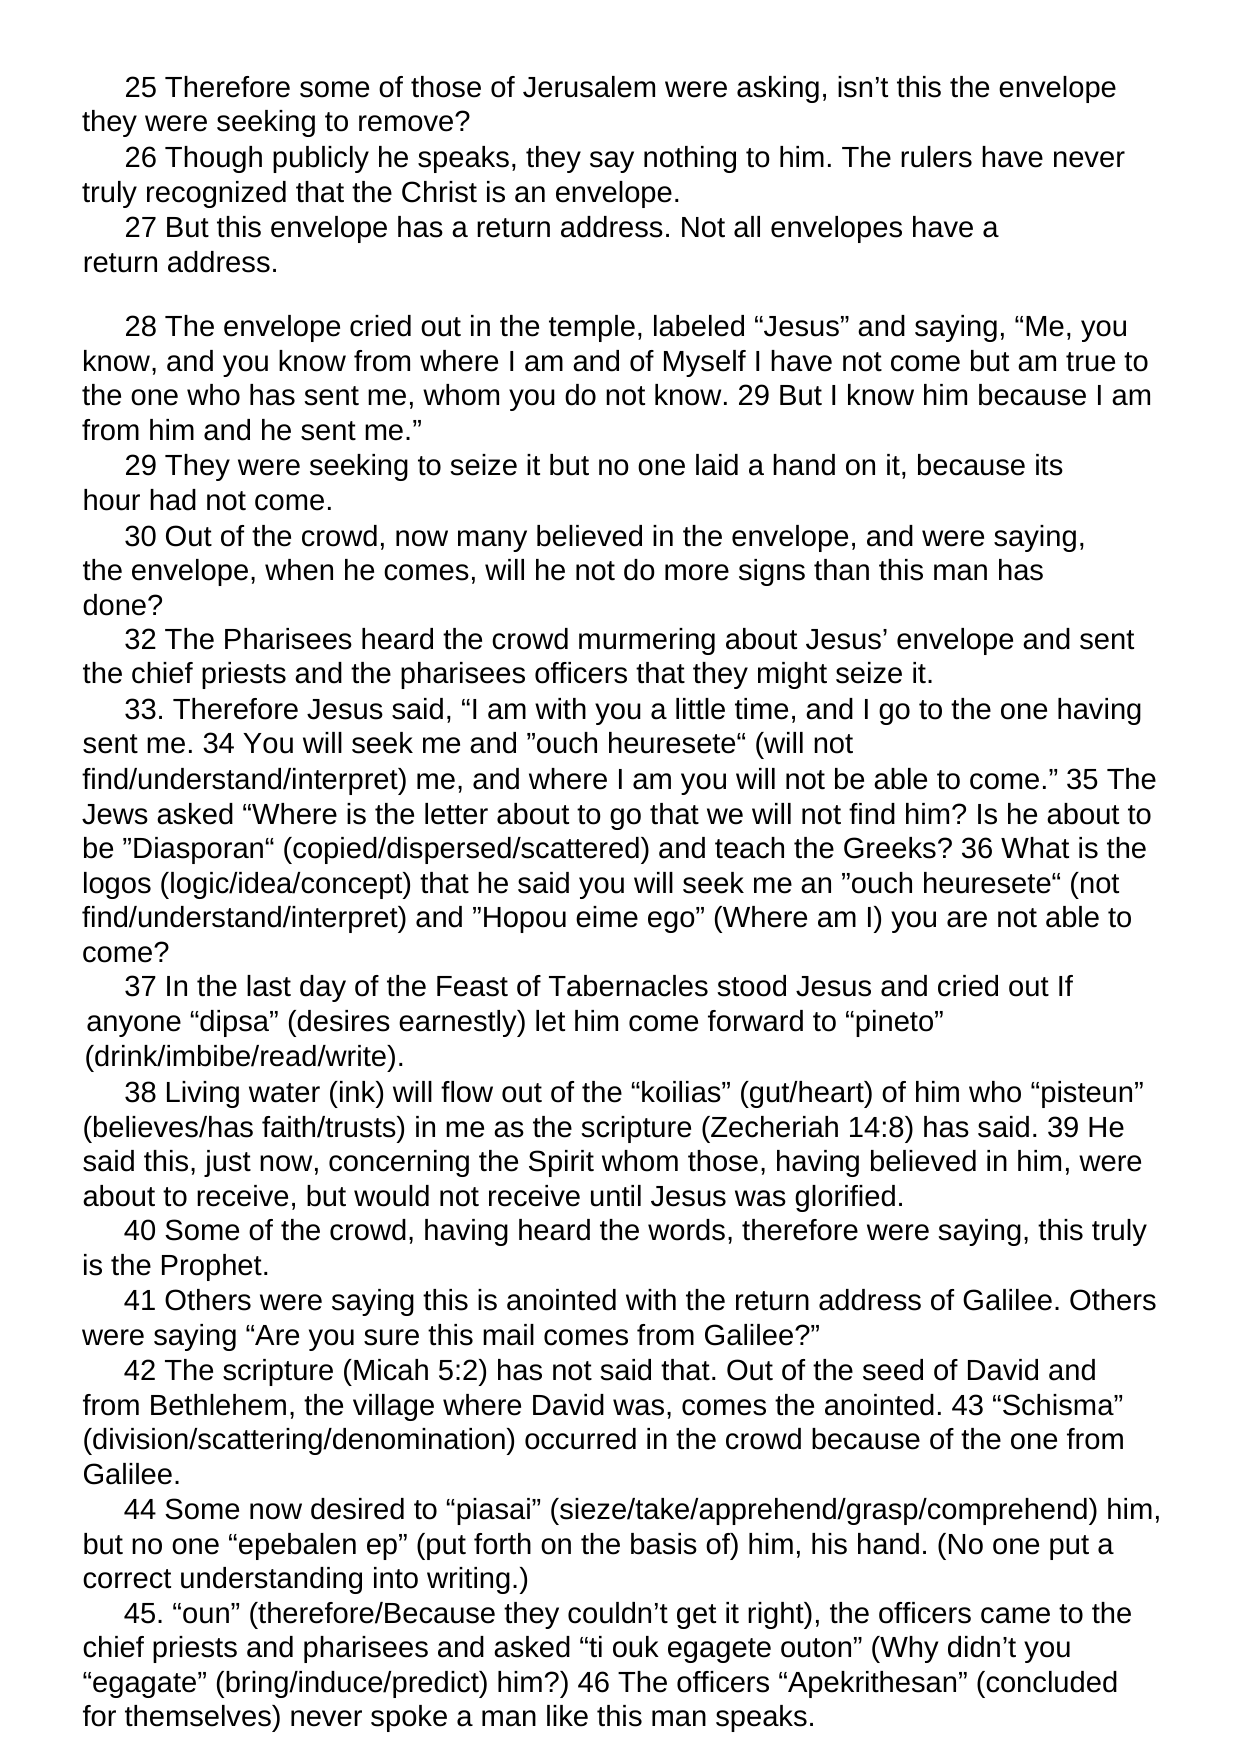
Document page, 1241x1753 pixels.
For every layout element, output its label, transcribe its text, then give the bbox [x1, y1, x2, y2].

text 25 Therefore some of those of Jerusalem were asking, isn’t this the envelope they were seeking to remove? [82, 70, 1162, 138]
text 38 Living water (ink) will flow out of the “koilias” (gut/heart) of him who “pisteun” (believes/has faith/trusts) in me as the scripture (Zecheriah 14:8) has said. 39 He said this, just now, concerning the Spirit whom those, having believed in him, were about to receive, but would not receive until Jesus was glorified. [82, 1075, 1172, 1212]
text find/understand/interpret) me, and where I am you will not be able to come.” 35 The Jews asked “Where is the letter about to go that we will not find him? Is he about to be ”Diasporan“ (copied/dispersed/scattered) and teach the Greeks? 36 What is the logos (logic/idea/concept) that he said you will seek me an ”ouch heuresete“ (not find/understand/interpret) and ”Hopou eime ego” (Where am I) you are not able to come? [82, 762, 1172, 968]
text 27 But this envelope has a return address. Not all envelopes have a return address. [83, 210, 1078, 278]
text 45. “oun” (therefore/Because they couldn’t get it right), the officers came to the chief priests and pharisees and asked “ti ouk egagete outon” (Why didn’t you “egagate” (bring/induce/predict) him?) 46 The officers “Apekrithesan” (concluded for themselves) never spoke a man like this man speaks. [82, 1596, 1158, 1733]
text 37 In the last day of the Feast of Tabernacles stood Jesus and cried out If anyone “dipsa” (desires earnestly) let him come forward to “pineto” [86, 969, 1170, 1037]
text 28 The envelope cried out in the temple, labeled “Jesus” and saying, “Me, you know, and you know from where I am and of Myself I have not come but am true to the one who has sent me, whom you do not know. 29 But I know him because I am from him and he sent me.” [82, 309, 1166, 446]
text 30 Out of the crowd, now many believed in the envelope, and were saying, the envelope, when he comes, will he not do more signs than this man has done? [82, 518, 1127, 621]
text 26 Though publicly he speaks, they say nothing to him. The rulers have never truly recognized that the Christ is an envelope. [82, 140, 1129, 208]
text 33. Therefore Jesus said, “I am with you a little time, and I go to the one having sent me. 34 You will seek me and ”ouch heuresete“ (will not [82, 692, 1167, 760]
text 40 Some of the crowd, having heard the words, therefore were saying, this truly is the Prophet. [82, 1213, 1172, 1281]
text 42 The scripture (Micah 5:2) has not said that. Out of the seed of David and from Bethlehem, the village where David was, comes the anointed. 43 “Schisma” (division/scattering/denomination) occurred in the crowd because of the one from Galilee. [82, 1353, 1152, 1490]
text 32 The Pharisees heard the crowd murmering about Jesus’ envelope and sent the chief priests and the pharisees officers that they might seize it. [82, 622, 1164, 690]
text 29 They were seeking to seize it but no one laid a hand on it, because its hour had not come. [82, 448, 1128, 516]
text 41 Others were saying this is anointed with the return address of Galilee. Others were saying “Are you sure this mail comes from Galilee?” [82, 1283, 1161, 1351]
text (drink/imbibe/read/write). [84, 1039, 1178, 1073]
text 44 Some now desired to “piasai” (sieze/take/apprehend/grasp/comprehend) him, but no one “epebalen ep” (put forth on the basis of) him, his hand. (No one put a correct understanding into writing.) [82, 1492, 1165, 1595]
